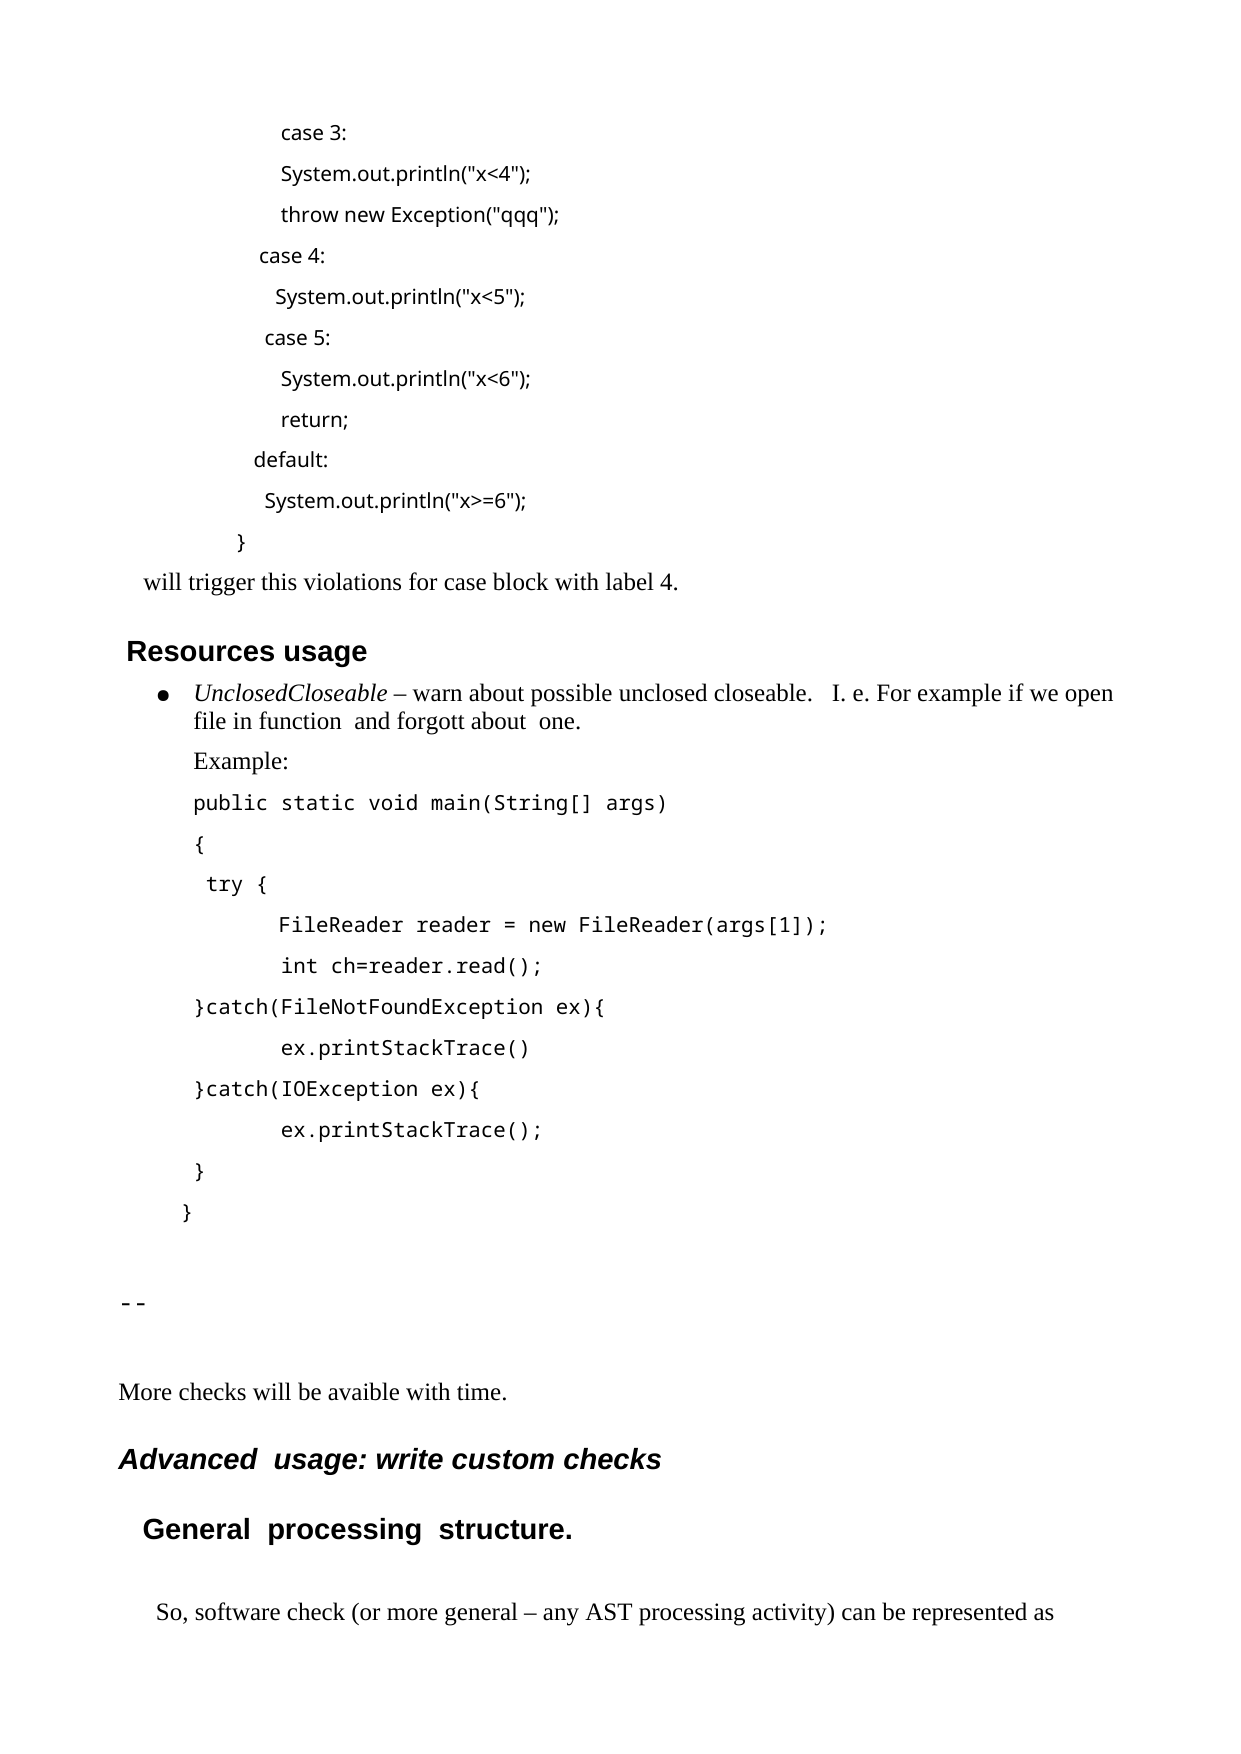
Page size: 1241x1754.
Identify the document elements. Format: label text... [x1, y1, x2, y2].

text return; [118, 405, 1122, 433]
list UnclosedCloseable – warn about possible unclosed closeable. I. e. For example if we open file in function and forgott about one. [156, 679, 1122, 735]
text } [118, 1156, 1122, 1184]
text System.out.println("x<4"); [118, 159, 1122, 187]
text } [118, 527, 1122, 556]
text throw new Exception("qqq"); [118, 200, 1122, 228]
text So, software check (or more general – any AST processing activity) can be represented as [118, 1598, 1122, 1626]
text System.out.println("x<6"); [118, 364, 1122, 392]
list public static void main(String[] args) [156, 788, 1122, 816]
list Example: [156, 747, 1122, 775]
text case 3: [118, 118, 1122, 147]
subtitle Resources usage [118, 634, 1122, 667]
text FileReader reader = new FileReader(args[1]); [266, 911, 1122, 939]
text { [118, 829, 1122, 857]
text System.out.println("x>=6"); [118, 487, 1122, 515]
text will trigger this violations for case block with label 4. [118, 568, 1122, 597]
text default: [118, 446, 1122, 474]
text System.out.println("x<5"); [118, 282, 1122, 310]
subtitle General processing structure. [118, 1513, 1122, 1546]
text case 5: [118, 323, 1122, 351]
text More checks will be avaible with time. [118, 1378, 1122, 1405]
text ex.printStackTrace() [118, 1033, 1122, 1062]
text try { [118, 869, 1122, 898]
text int ch=reader.read(); [118, 951, 1122, 980]
text -- [118, 1284, 1122, 1319]
subtitle Advanced usage: write custom checks [118, 1443, 1122, 1476]
text case 4: [118, 241, 1122, 269]
text }catch(IOException ex){ [118, 1074, 1122, 1103]
text } [118, 1197, 1122, 1226]
text ex.printStackTrace(); [118, 1115, 1122, 1144]
text }catch(FileNotFoundException ex){ [118, 992, 1122, 1021]
